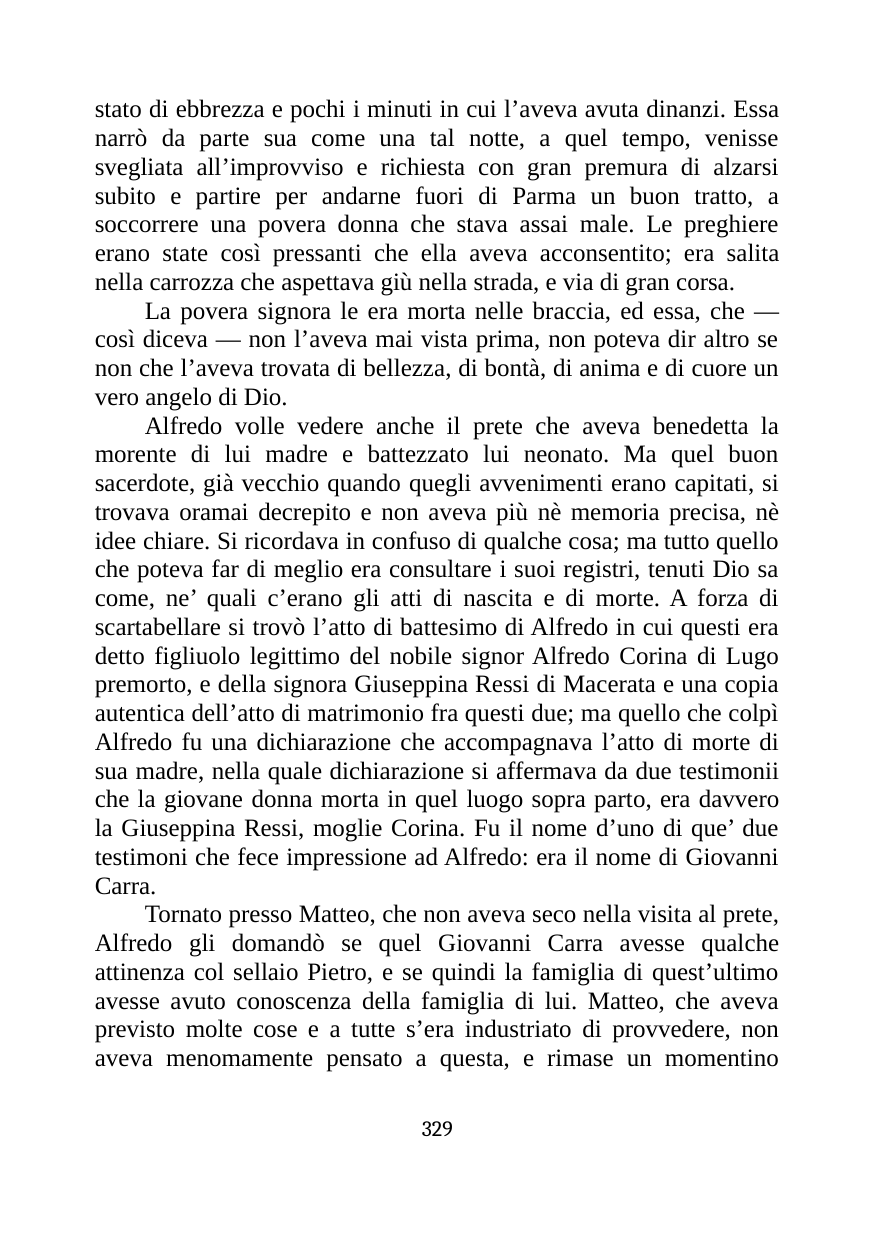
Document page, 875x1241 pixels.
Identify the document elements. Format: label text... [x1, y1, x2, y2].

text Alfredo volle vedere anche il prete che aveva benedetta la morente di lui madre e battezzato lui neonato. Ma quel buon sacerdote, già vecchio quando quegli avvenimenti erano capitati, si trovava oramai decrepito e non aveva più nè memoria precisa, nè idee chiare. Si ricordava in confuso di qualche cosa; ma tutto quello che poteva far di meglio era consultare i suoi registri, tenuti Dio sa come, ne’ quali c’erano gli atti di nascita e di morte. A forza di scartabellare si trovò l’atto di battesimo di Alfredo in cui questi era detto figliuolo legittimo del nobile signor Alfredo Corina di Lugo premorto, e della signora Giuseppina Ressi di Macerata e una copia autentica dell’atto di matrimonio fra questi due; ma quello che colpì Alfredo fu una dichiarazione che accompagnava l’atto di morte di sua madre, nella quale dichiarazione si affermava da due testimonii che la giovane donna morta in quel luogo sopra parto, era davvero la Giuseppina Ressi, moglie Corina. Fu il nome d’uno di que’ due testimoni che fece impressione ad Alfredo: era il nome di Giovanni Carra. [94, 411, 779, 899]
text Tornato presso Matteo, che non aveva seco nella visita al prete, Alfredo gli domandò se quel Giovanni Carra avesse qualche attinenza col sellaio Pietro, e se quindi la famiglia di quest’ultimo avesse avuto conoscenza della famiglia di lui. Matteo, che aveva previsto molte cose e a tutte s’era industriato di provvedere, non aveva menomamente pensato a questa, e rimase un momentino [94, 899, 779, 1072]
text stato di ebbrezza e pochi i minuti in cui l’aveva avuta dinanzi. Essa narrò da parte sua come una tal notte, a quel tempo, venisse svegliata all’improvviso e richiesta con gran premura di alzarsi subito e partire per andarne fuori di Parma un buon tratto, a soccorrere una povera donna che stava assai male. Le preghiere erano state così pressanti che ella aveva acconsentito; era salita nella carrozza che aspettava giù nella strada, e via di gran corsa. [94, 94, 779, 296]
text La povera signora le era morta nelle braccia, ed essa, che — così diceva — non l’aveva mai vista prima, non poteva dir altro se non che l’aveva trovata di bellezza, di bontà, di anima e di cuore un vero angelo di Dio. [94, 296, 779, 411]
